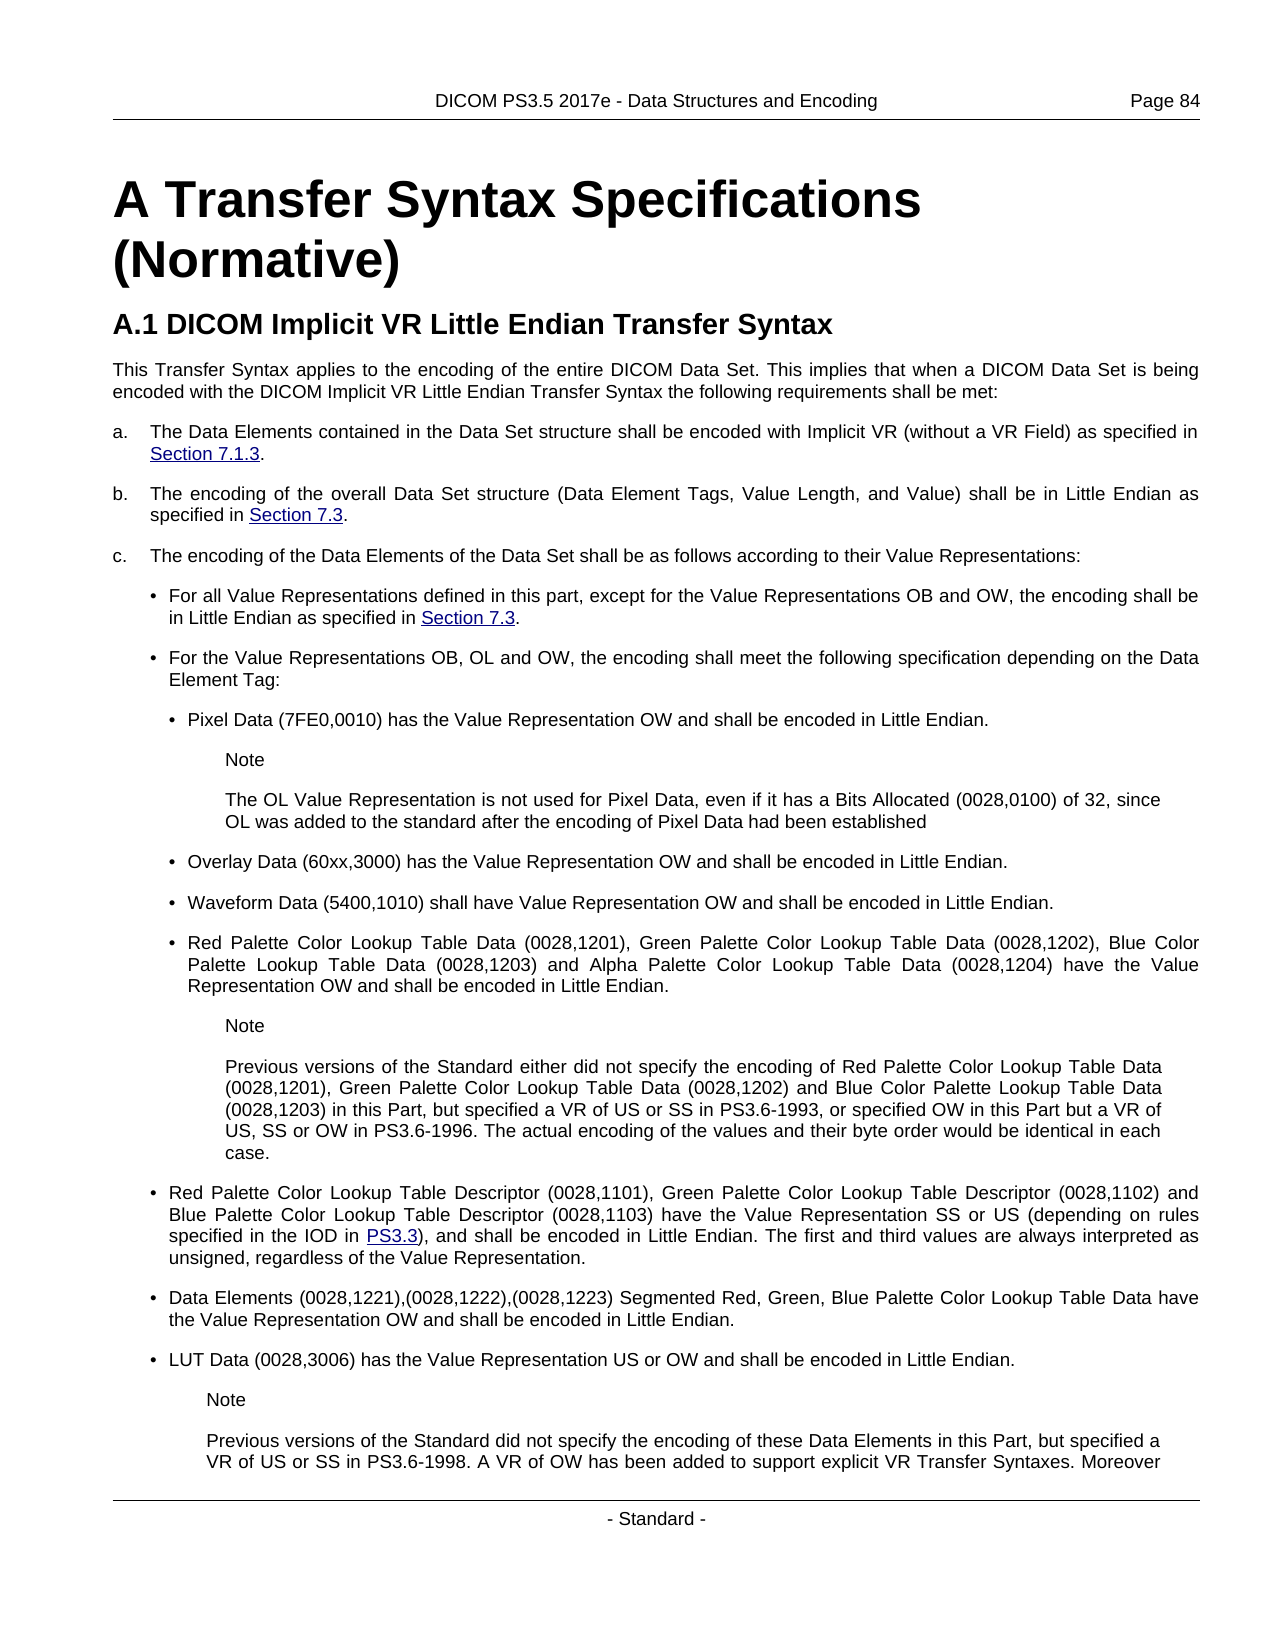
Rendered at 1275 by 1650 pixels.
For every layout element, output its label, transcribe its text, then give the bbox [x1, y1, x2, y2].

text A.1 DICOM Implicit VR Little Endian Transfer Syntax [112, 307, 1200, 340]
list The encoding of the overall Data Set structure (Data Element Tags, Value Length, and Value) shall be in Little Endian as specified in Section 7.3. [112, 483, 1200, 526]
list For all Value Representations defined in this part, except for the Value Representations OB and OW, the encoding shall be in Little Endian as specified in Section 7.3. [150, 585, 1200, 628]
list Overlay Data (60xx,3000) has the Value Representation OW and shall be encoded in Little Endian. [169, 851, 1200, 873]
list For the Value Representations OB, OL and OW, the encoding shall meet the following specification depending on the Data Element Tag: [150, 647, 1200, 690]
list Previous versions of the Standard did not specify the encoding of these Data Elements in this Part, but specified a VR of US or SS in PS3.6-1998. A VR of OW has been added to support explicit VR Transfer Syntaxes. Moreover [187, 1429, 1162, 1473]
text This Transfer Syntax applies to the encoding of the entire DICOM Data Set. This implies that when a DICOM Data Set is being encoded with the DICOM Implicit VR Little Endian Transfer Syntax the following requirements shall be met: [112, 359, 1200, 402]
list LUT Data (0028,3006) has the Value Representation US or OW and shall be encoded in Little Endian. [150, 1349, 1200, 1371]
list The OL Value Representation is not used for Pixel Data, even if it has a Bits Allocated (0028,0100) of 32, since OL was added to the standard after the encoding of Pixel Data had been established [206, 789, 1162, 832]
list Red Palette Color Lookup Table Descriptor (0028,1101), Green Palette Color Lookup Table Descriptor (0028,1102) and Blue Palette Color Lookup Table Descriptor (0028,1103) have the Value Representation SS or US (depending on rules specified in the IOD in PS3.3), and shall be encoded in Little Endian. The first and third values are always interpreted as unsigned, regardless of the Value Representation. [150, 1182, 1200, 1268]
list Previous versions of the Standard either did not specify the encoding of Red Palette Color Lookup Table Data (0028,1201), Green Palette Color Lookup Table Data (0028,1202) and Blue Color Palette Lookup Table Data (0028,1203) in this Part, but specified a VR of US or SS in PS3.6-1993, or specified OW in this Part but a VR of US, SS or OW in PS3.6-1996. The actual encoding of the values and their byte order would be identical in each case. [206, 1056, 1162, 1163]
list Note [206, 749, 1162, 771]
list Note [206, 1015, 1162, 1037]
list The Data Elements contained in the Data Set structure shall be encoded with Implicit VR (without a VR Field) as specified in Section 7.1.3. [112, 421, 1200, 464]
list Data Elements (0028,1221),(0028,1222),(0028,1223) Segmented Red, Green, Blue Palette Color Lookup Table Data have the Value Representation OW and shall be encoded in Little Endian. [150, 1287, 1200, 1330]
list Waveform Data (5400,1010) shall have Value Representation OW and shall be encoded in Little Endian. [169, 891, 1200, 913]
list The encoding of the Data Elements of the Data Set shall be as follows according to their Value Representations: [112, 544, 1200, 566]
text A Transfer Syntax Specifications (Normative) [112, 169, 1200, 288]
list Note [187, 1389, 1162, 1411]
list Red Palette Color Lookup Table Data (0028,1201), Green Palette Color Lookup Table Data (0028,1202), Blue Color Palette Lookup Table Data (0028,1203) and Alpha Palette Color Lookup Table Data (0028,1204) have the Value Representation OW and shall be encoded in Little Endian. [169, 932, 1200, 996]
list Pixel Data (7FE0,0010) has the Value Representation OW and shall be encoded in Little Endian. [169, 709, 1200, 730]
